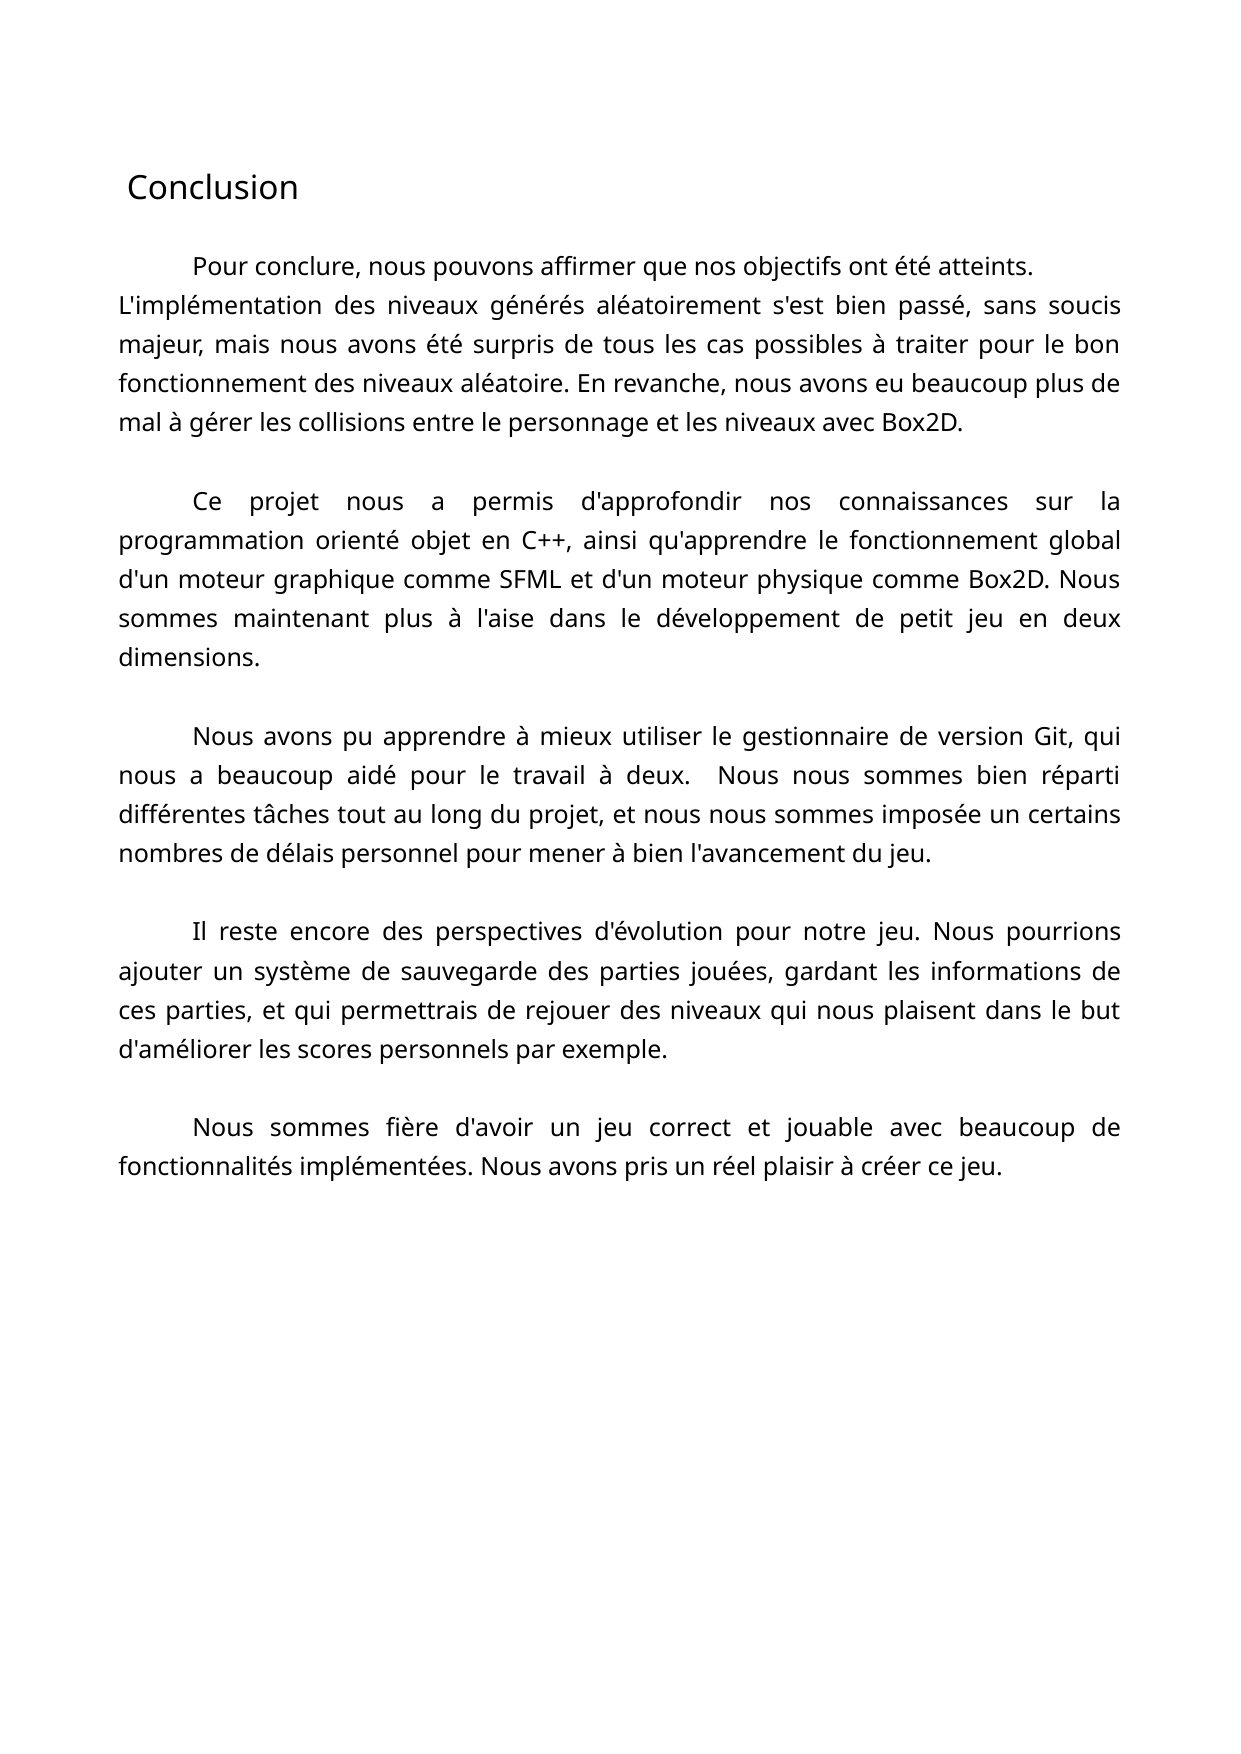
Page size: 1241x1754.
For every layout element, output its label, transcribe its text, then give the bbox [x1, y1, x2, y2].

text L'implémentation des niveaux générés aléatoirement s'est bien passé, sans soucis majeur, mais nous avons été surpris de tous les cas possibles à traiter pour le bon fonctionnement des niveaux aléatoire. En revanche, nous avons eu beaucoup plus de mal à gérer les collisions entre le personnage et les niveaux avec Box2D. [118, 287, 1122, 439]
text Pour conclure, nous pouvons affirmer que nos objectifs ont été atteints. [118, 248, 1122, 282]
text Conclusion [118, 163, 1122, 209]
text Ce projet nous a permis d'approfondir nos connaissances sur la programmation orienté objet en C++, ainsi qu'apprendre le fonctionnement global d'un moteur graphique comme SFML et d'un moteur physique comme Box2D. Nous sommes maintenant plus à l'aise dans le développement de petit jeu en deux dimensions. [118, 483, 1122, 674]
text Nous avons pu apprendre à mieux utiliser le gestionnaire de version Git, qui nous a beaucoup aidé pour le travail à deux. Nous nous sommes bien réparti différentes tâches tout au long du projet, et nous nous sommes imposée un certains nombres de délais personnel pour mener à bien l'avancement du jeu. [118, 718, 1122, 870]
text Il reste encore des perspectives d'évolution pour notre jeu. Nous pourrions ajouter un système de sauvegarde des parties jouées, gardant les informations de ces parties, et qui permettrais de rejouer des niveaux qui nous plaisent dans le but d'améliorer les scores personnels par exemple. [118, 914, 1122, 1066]
text Nous sommes fière d'avoir un jeu correct et jouable avec beaucoup de fonctionnalités implémentées. Nous avons pris un réel plaisir à créer ce jeu. [118, 1110, 1122, 1183]
